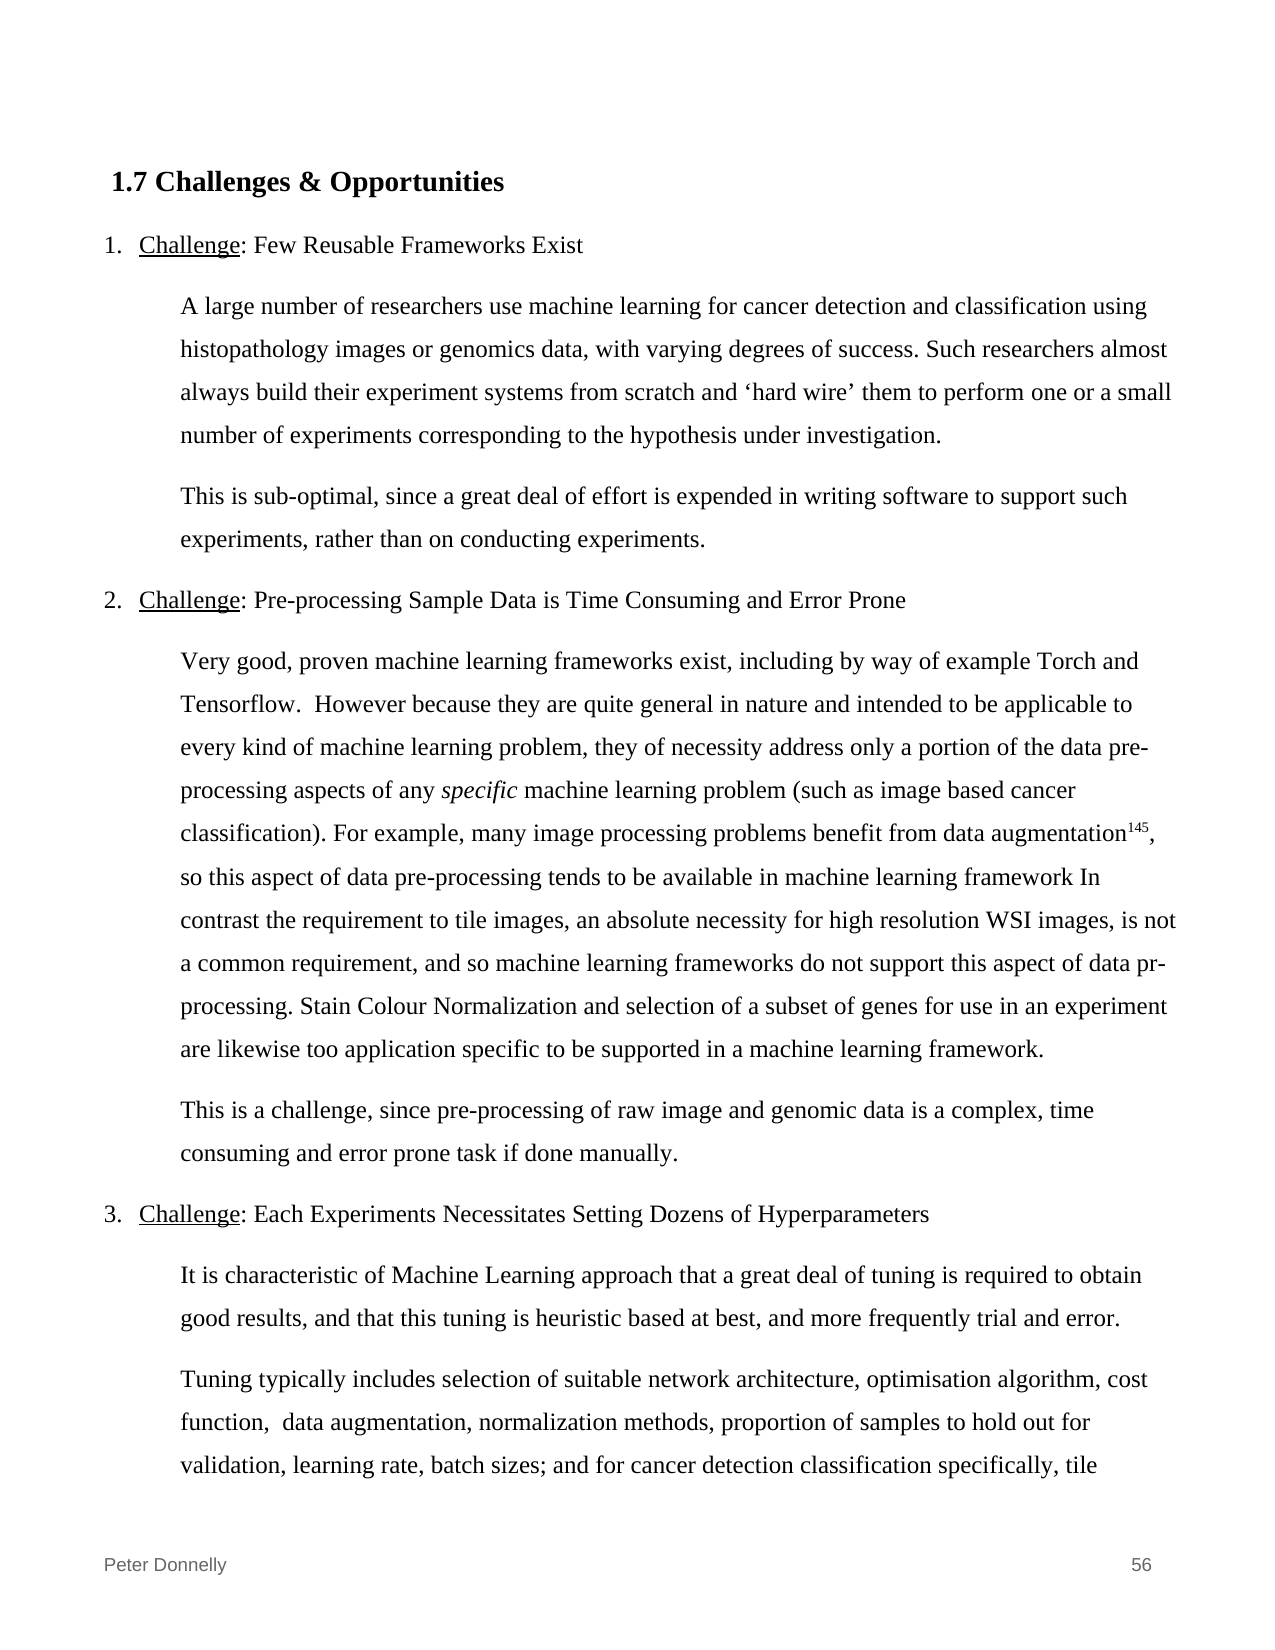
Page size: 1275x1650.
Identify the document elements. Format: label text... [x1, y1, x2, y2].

text This is a challenge, since pre-processing of raw image and genomic data is a complex, time consuming and error prone task if done manually. [180, 1095, 1181, 1167]
text Tuning typically includes selection of suitable network architecture, optimisation algorithm, cost function, data augmentation, normalization methods, proportion of samples to hold out for validation, learning rate, batch sizes; and for cancer detection classification specifically, tile [180, 1364, 1181, 1479]
list Challenge: Few Reusable Frameworks Exist [103, 230, 1181, 259]
subtitle Challenges & Opportunities [103, 164, 1181, 198]
text Very good, proven machine learning frameworks exist, including by way of example Torch and Tensorflow. However because they are quite general in nature and intended to be applicable to every kind of machine learning problem, they of necessity address only a portion of the data pre-processing aspects of any specific machine learning problem (such as image based cancer classification). For example, many image processing problems benefit from data augmentation, so this aspect of data pre-processing tends to be available in machine learning framework In contrast the requirement to tile images, an absolute necessity for high resolution WSI images, is not a common requirement, and so machine learning frameworks do not support this aspect of data pr-processing. Stain Colour Normalization and selection of a subset of genes for use in an experiment are likewise too application specific to be supported in a machine learning framework. [180, 646, 1181, 1063]
text A large number of researchers use machine learning for cancer detection and classification using histopathology images or genomics data, with varying degrees of success. Such researchers almost always build their experiment systems from scratch and ‘hard wire’ them to perform one or a small number of experiments corresponding to the hypothesis under investigation. [180, 291, 1181, 449]
text This is sub-optimal, since a great deal of effort is expended in writing software to support such experiments, rather than on conducting experiments. [180, 481, 1181, 553]
list Challenge: Pre-processing Sample Data is Time Consuming and Error Prone [103, 585, 1181, 614]
text It is characteristic of Machine Learning approach that a great deal of tuning is required to obtain good results, and that this tuning is heuristic based at best, and more frequently trial and error. [180, 1260, 1181, 1332]
list Challenge: Each Experiments Necessitates Setting Dozens of Hyperparameters [103, 1199, 1181, 1228]
